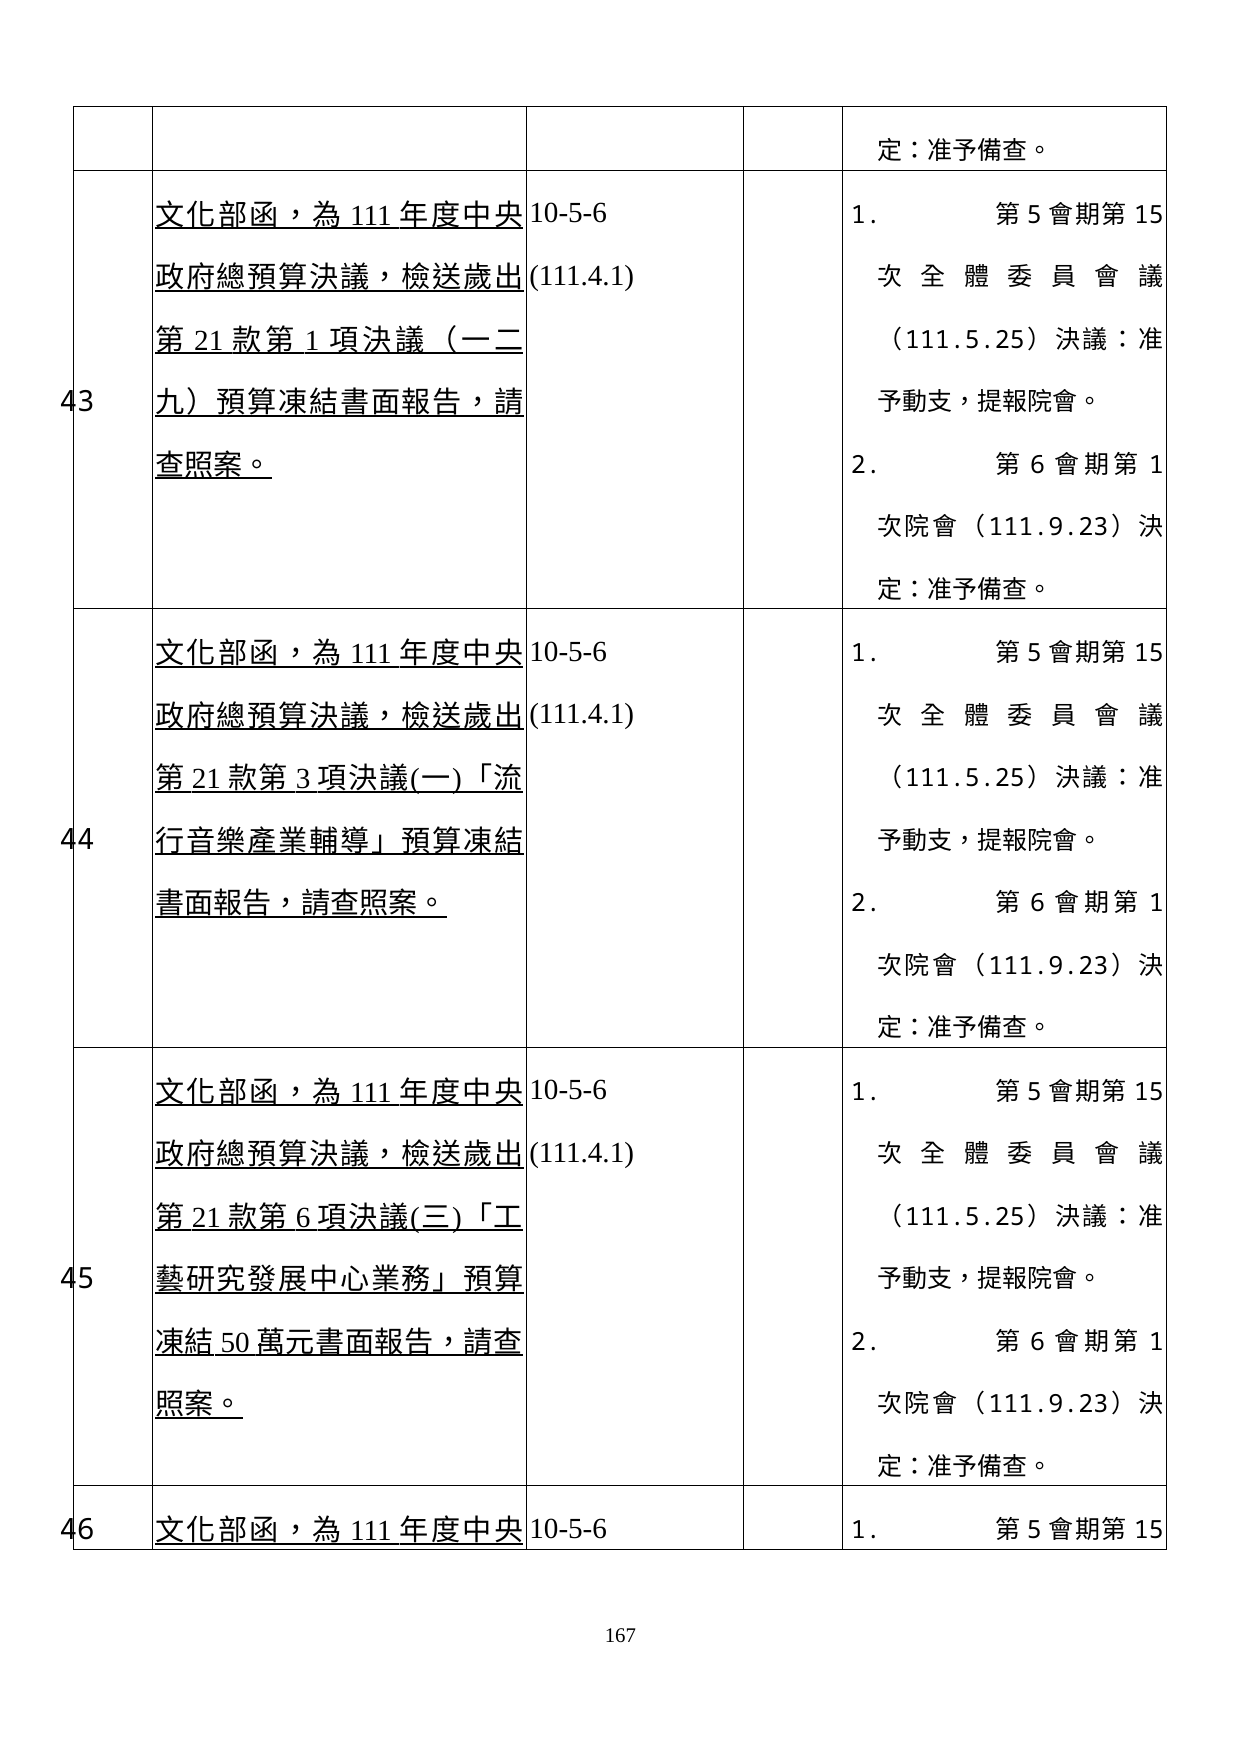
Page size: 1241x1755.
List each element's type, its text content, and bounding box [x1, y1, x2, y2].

table_cell [744, 107, 842, 169]
table_cell 1. 第5會期第15次全體委員會議（111.5.25）決議：准予動支，提報院會。 2. 第6會期第1次院會（111.9.23）決定：准予備查。 [843, 171, 1166, 608]
table_cell 1. 第5會期第15次全體委員會議（111.5.25）決議：准予動支，提報院會。 2. 第6會期第1次院會（111.9.23）決定：准予備查。 [843, 1048, 1166, 1485]
table_cell [744, 1048, 842, 1485]
table_cell [74, 107, 152, 169]
table_cell [744, 1486, 842, 1549]
table_cell 文化部函，為111年度中央政府總預算決議，檢送歲出第21款第3項決議(一)「流行音樂產業輔導」預算凍結書面報告，請查照案。 [153, 609, 526, 1047]
table_cell 10-5-6 (111.4.1) [527, 171, 743, 608]
table_cell [527, 107, 743, 169]
table_cell [153, 107, 526, 169]
table_cell [744, 609, 842, 1047]
table_cell [74, 171, 152, 608]
table_cell 1. 第5會期第15次全體委員會議（111.5.25）決議：准予動支，提報院會。 2. 第6會期第1次院會（111.9.23）決定：准予備查。 [843, 609, 1166, 1047]
table_cell 10-5-6 (111.4.1) [527, 609, 743, 1047]
table_cell [74, 1486, 152, 1549]
table_cell 文化部函，為111年度中央政府總預算決議，檢送歲出第21款第1項決議（一二九）預算凍結書面報告，請查照案。 [153, 171, 526, 608]
table_cell 定：准予備查。 [843, 107, 1166, 169]
table_cell [74, 609, 152, 1047]
table_cell 1. 第5會期第15 [843, 1486, 1166, 1549]
table_cell [74, 1048, 152, 1485]
table_cell 文化部函，為111年度中央政府總預算決議，檢送歲出第21款第6項決議(三)「工藝研究發展中心業務」預算凍結50萬元書面報告，請查照案。 [153, 1048, 526, 1485]
table_cell 10-5-6 (111.4.1) [527, 1048, 743, 1485]
table_cell [744, 171, 842, 608]
table_cell 10-5-6 [527, 1486, 743, 1549]
table_cell 文化部函，為111年度中央 [153, 1486, 526, 1549]
